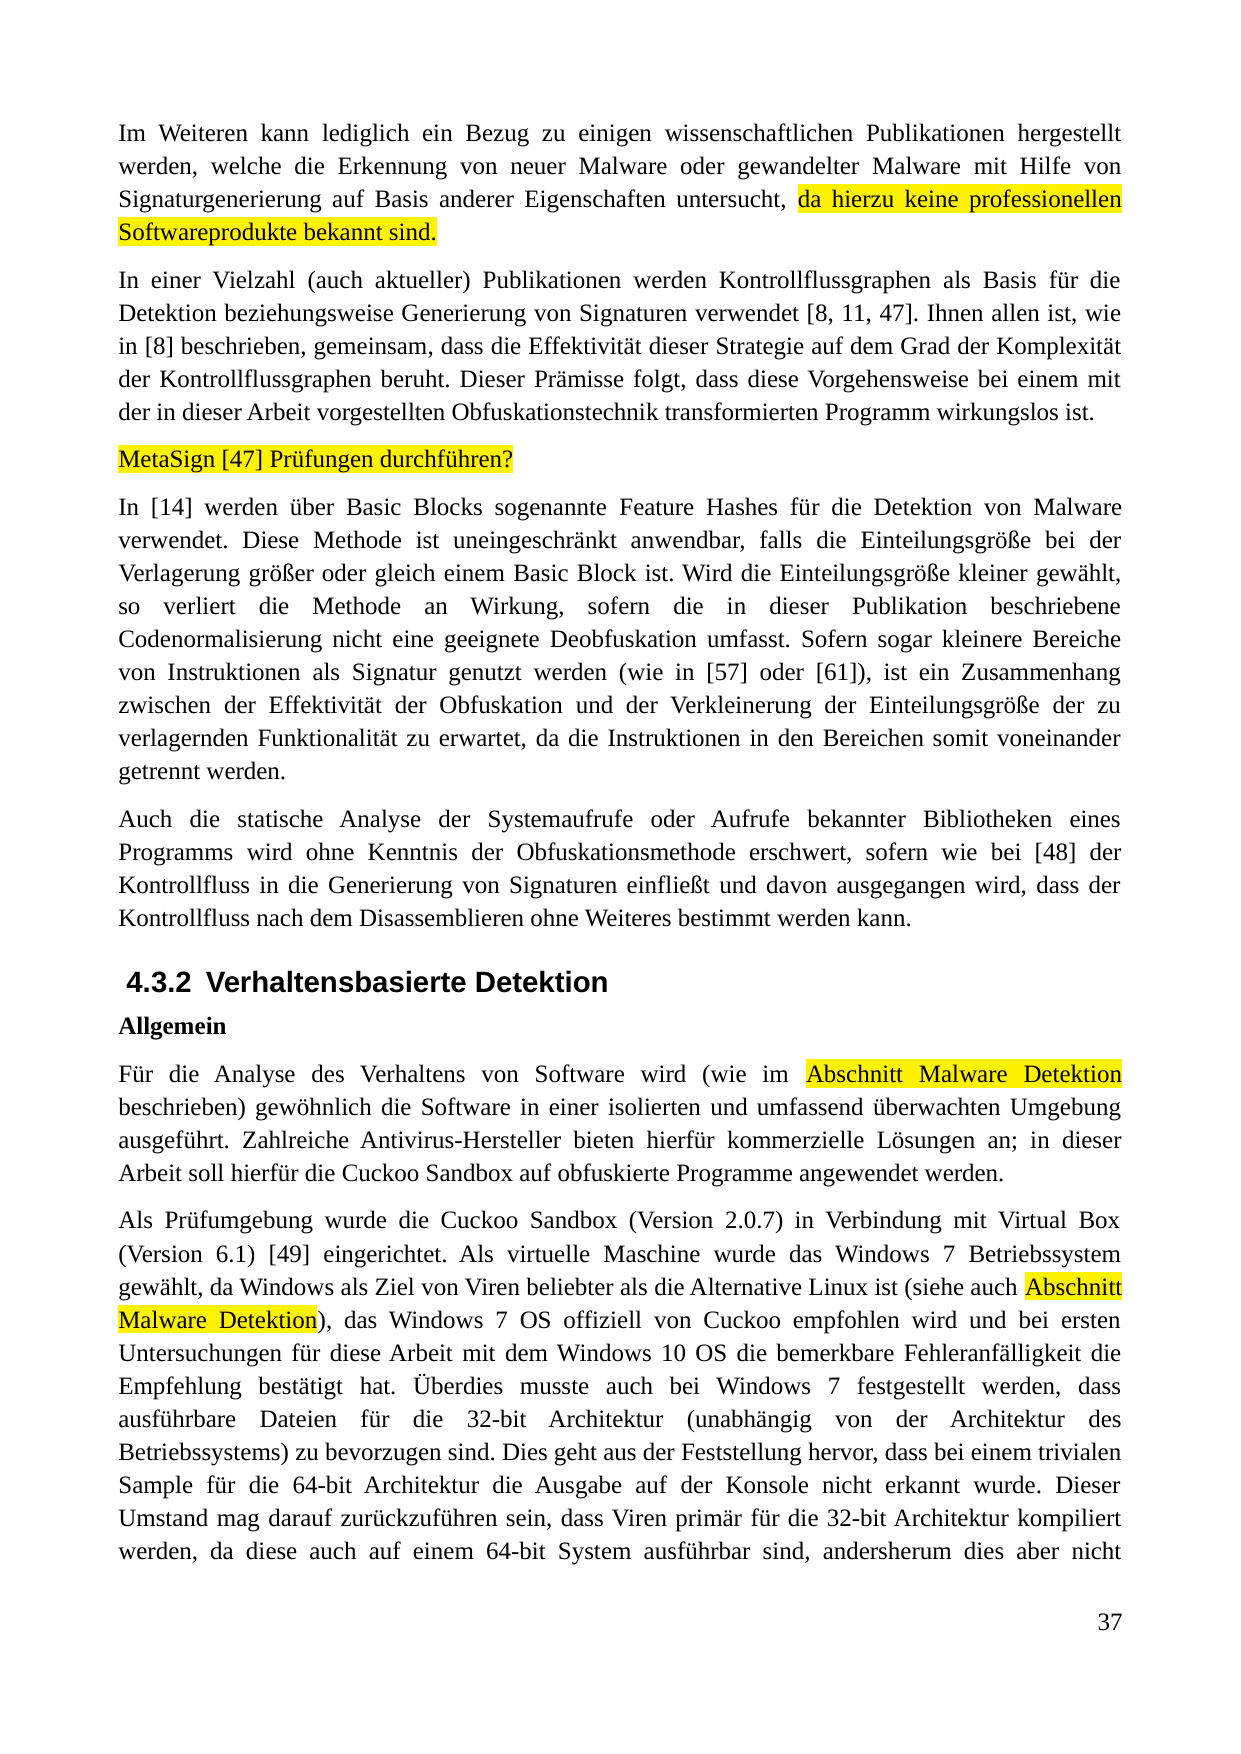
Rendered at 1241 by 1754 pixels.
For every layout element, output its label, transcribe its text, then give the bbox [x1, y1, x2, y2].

text Für die Analyse des Verhaltens von Software wird (wie im Abschnitt Malware Detektion beschrieben) gewöhnlich die Software in einer isolierten und umfassend überwachten Umgebung ausgeführt. Zahlreiche Antivirus-Hersteller bieten hierfür kommerzielle Lösungen an; in dieser Arbeit soll hierfür die Cuckoo Sandbox auf obfuskierte Programme angewendet werden. [118, 1059, 1122, 1187]
text Im Weiteren kann lediglich ein Bezug zu einigen wissenschaftlichen Publikationen hergestellt werden, welche die Erkennung von neuer Malware oder gewandelter Malware mit Hilfe von Signaturgenerierung auf Basis anderer Eigenschaften untersucht, da hierzu keine professionellen Softwareprodukte bekannt sind. [118, 118, 1122, 246]
text In einer Vielzahl (auch aktueller) Publikationen werden Kontrollflussgraphen als Basis für die Detektion beziehungsweise Generierung von Signaturen verwendet [8, 11, 47]. Ihnen allen ist, wie in [8] beschrieben, gemeinsam, dass die Effektivität dieser Strategie auf dem Grad der Komplexität der Kontrollflussgraphen beruht. Dieser Prämisse folgt, dass diese Vorgehensweise bei einem mit der in dieser Arbeit vorgestellten Obfuskationstechnik transformierten Programm wirkungslos ist. [118, 265, 1122, 426]
text Auch die statische Analyse der Systemaufrufe oder Aufrufe bekannter Bibliotheken eines Programms wird ohne Kenntnis der Obfuskationsmethode erschwert, sofern wie bei [48] der Kontrollfluss in die Generierung von Signaturen einfließt und davon ausgegangen wird, dass der Kontrollfluss nach dem Disassemblieren ohne Weiteres bestimmt werden kann. [118, 804, 1122, 932]
text In [14] werden über Basic Blocks sogenannte Feature Hashes für die Detektion von Malware verwendet. Diese Methode ist uneingeschränkt anwendbar, falls die Einteilungsgröße bei der Verlagerung größer oder gleich einem Basic Block ist. Wird die Einteilungsgröße kleiner gewählt, so verliert die Methode an Wirkung, sofern die in dieser Publikation beschriebene Codenormalisierung nicht eine geeignete Deobfuskation umfasst. Sofern sogar kleinere Bereiche von Instruktionen als Signatur genutzt werden (wie in [57] oder [61]), ist ein Zusammenhang zwischen der Effektivität der Obfuskation und der Verkleinerung der Einteilungsgröße der zu verlagernden Funktionalität zu erwartet, da die Instruktionen in den Bereichen somit voneinander getrennt werden. [118, 492, 1122, 785]
text Als Prüfumgebung wurde die Cuckoo Sandbox (Version 2.0.7) in Verbindung mit Virtual Box (Version 6.1) [49] eingerichtet. Als virtuelle Maschine wurde das Windows 7 Betriebssystem gewählt, da Windows als Ziel von Viren beliebter als die Alternative Linux ist (siehe auch Abschnitt Malware Detektion), das Windows 7 OS offiziell von Cuckoo empfohlen wird und bei ersten Untersuchungen für diese Arbeit mit dem Windows 10 OS die bemerkbare Fehleranfälligkeit die Empfehlung bestätigt hat. Überdies musste auch bei Windows 7 festgestellt werden, dass ausführbare Dateien für die 32-bit Architektur (unabhängig von der Architektur des Betriebssystems) zu bevorzugen sind. Dies geht aus der Feststellung hervor, dass bei einem trivialen Sample für die 64-bit Architektur die Ausgabe auf der Konsole nicht erkannt wurde. Dieser Umstand mag darauf zurückzuführen sein, dass Viren primär für die 32-bit Architektur kompiliert werden, da diese auch auf einem 64-bit System ausführbar sind, andersherum dies aber nicht [118, 1206, 1122, 1564]
text MetaSign [47] Prüfungen durchführen? [118, 444, 1122, 473]
text Allgemein [118, 1011, 1122, 1040]
subtitle Verhaltensbasierte Detektion [118, 965, 1122, 999]
